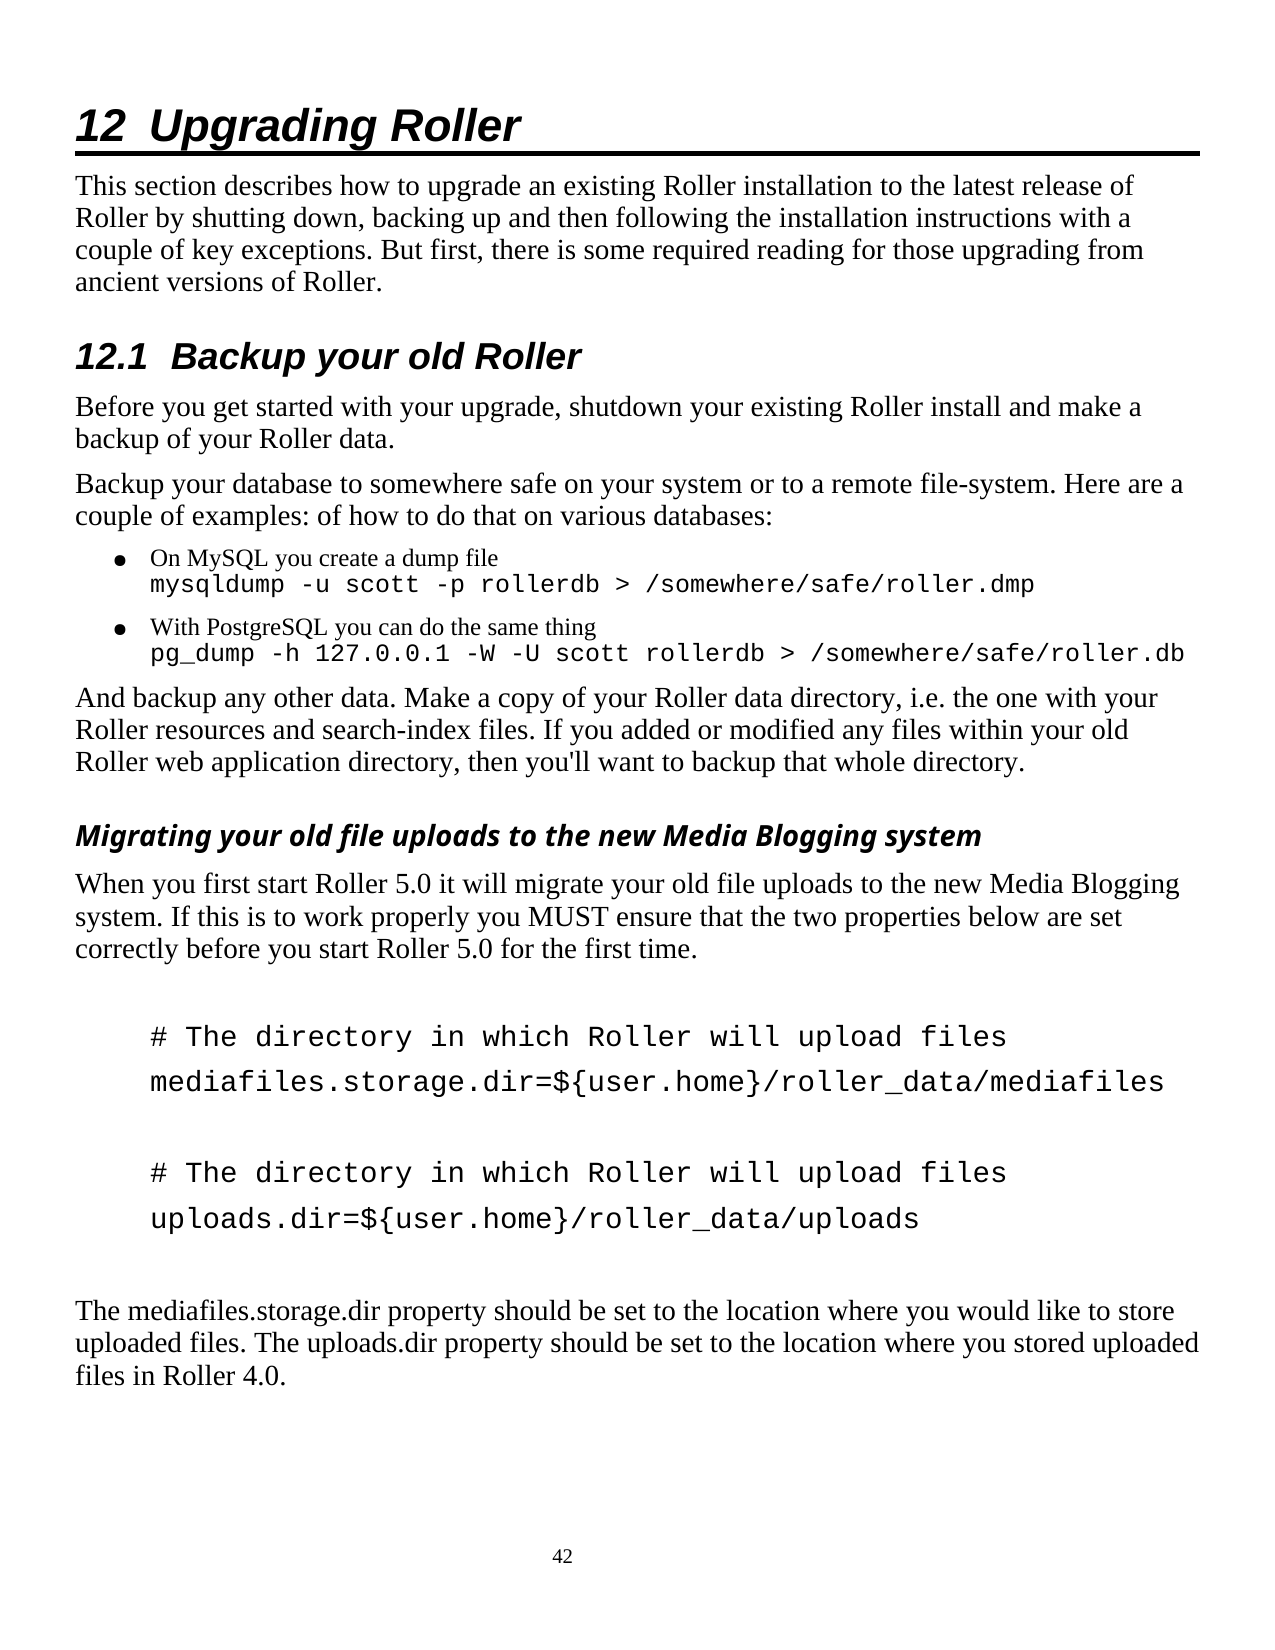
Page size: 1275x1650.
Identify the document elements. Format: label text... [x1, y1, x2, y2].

list On MySQL you create a dump file mysqldump -u scott -p rollerdb > /somewhere/safe/roller.dmp [112, 544, 1200, 600]
text uploads.dir=${user.home}/roller_data/uploads [75, 1204, 1200, 1237]
list With PostgreSQL you can do the same thing pg_dump -h 127.0.0.1 -W -U scott rollerdb > /somewhere/safe/roller.db [112, 613, 1200, 669]
subtitle Upgrading Roller [75, 100, 1200, 151]
text The mediafiles.storage.dir property should be set to the location where you would like to store uploaded files. The uploads.dir property should be set to the location where you stored uploaded files in Roller 4.0. [75, 1294, 1200, 1391]
text When you first start Roller 5.0 it will migrate your old file uploads to the new Media Blogging system. If this is to work properly you MUST ensure that the two properties below are set correctly before you start Roller 5.0 for the first time. [75, 868, 1200, 965]
subtitle Migrating your old file uploads to the new Media Blogging system [75, 816, 1200, 855]
text Before you get started with your upgrade, shutdown your existing Roller install and make a backup of your Roller data. [75, 390, 1200, 454]
text mediafiles.storage.dir=${user.home}/roller_data/mediafiles [75, 1067, 1200, 1101]
text This section describes how to upgrade an existing Roller installation to the latest release of Roller by shutting down, backing up and then following the installation instructions with a couple of key exceptions. But first, there is some required reading for those upgrading from ancient versions of Roller. [75, 169, 1200, 298]
text And backup any other data. Make a copy of your Roller data directory, i.e. the one with your Roller resources and search-index files. If you added or modified any files within your old Roller web application directory, then you'll want to backup that whole directory. [75, 681, 1200, 778]
text Backup your database to somewhere safe on your system or to a remote file-system. Here are a couple of examples: of how to do that on various databases: [75, 467, 1200, 532]
subtitle Backup your old Roller [75, 336, 1200, 377]
text # The directory in which Roller will upload files [75, 1158, 1200, 1192]
text # The directory in which Roller will upload files [75, 1022, 1200, 1055]
